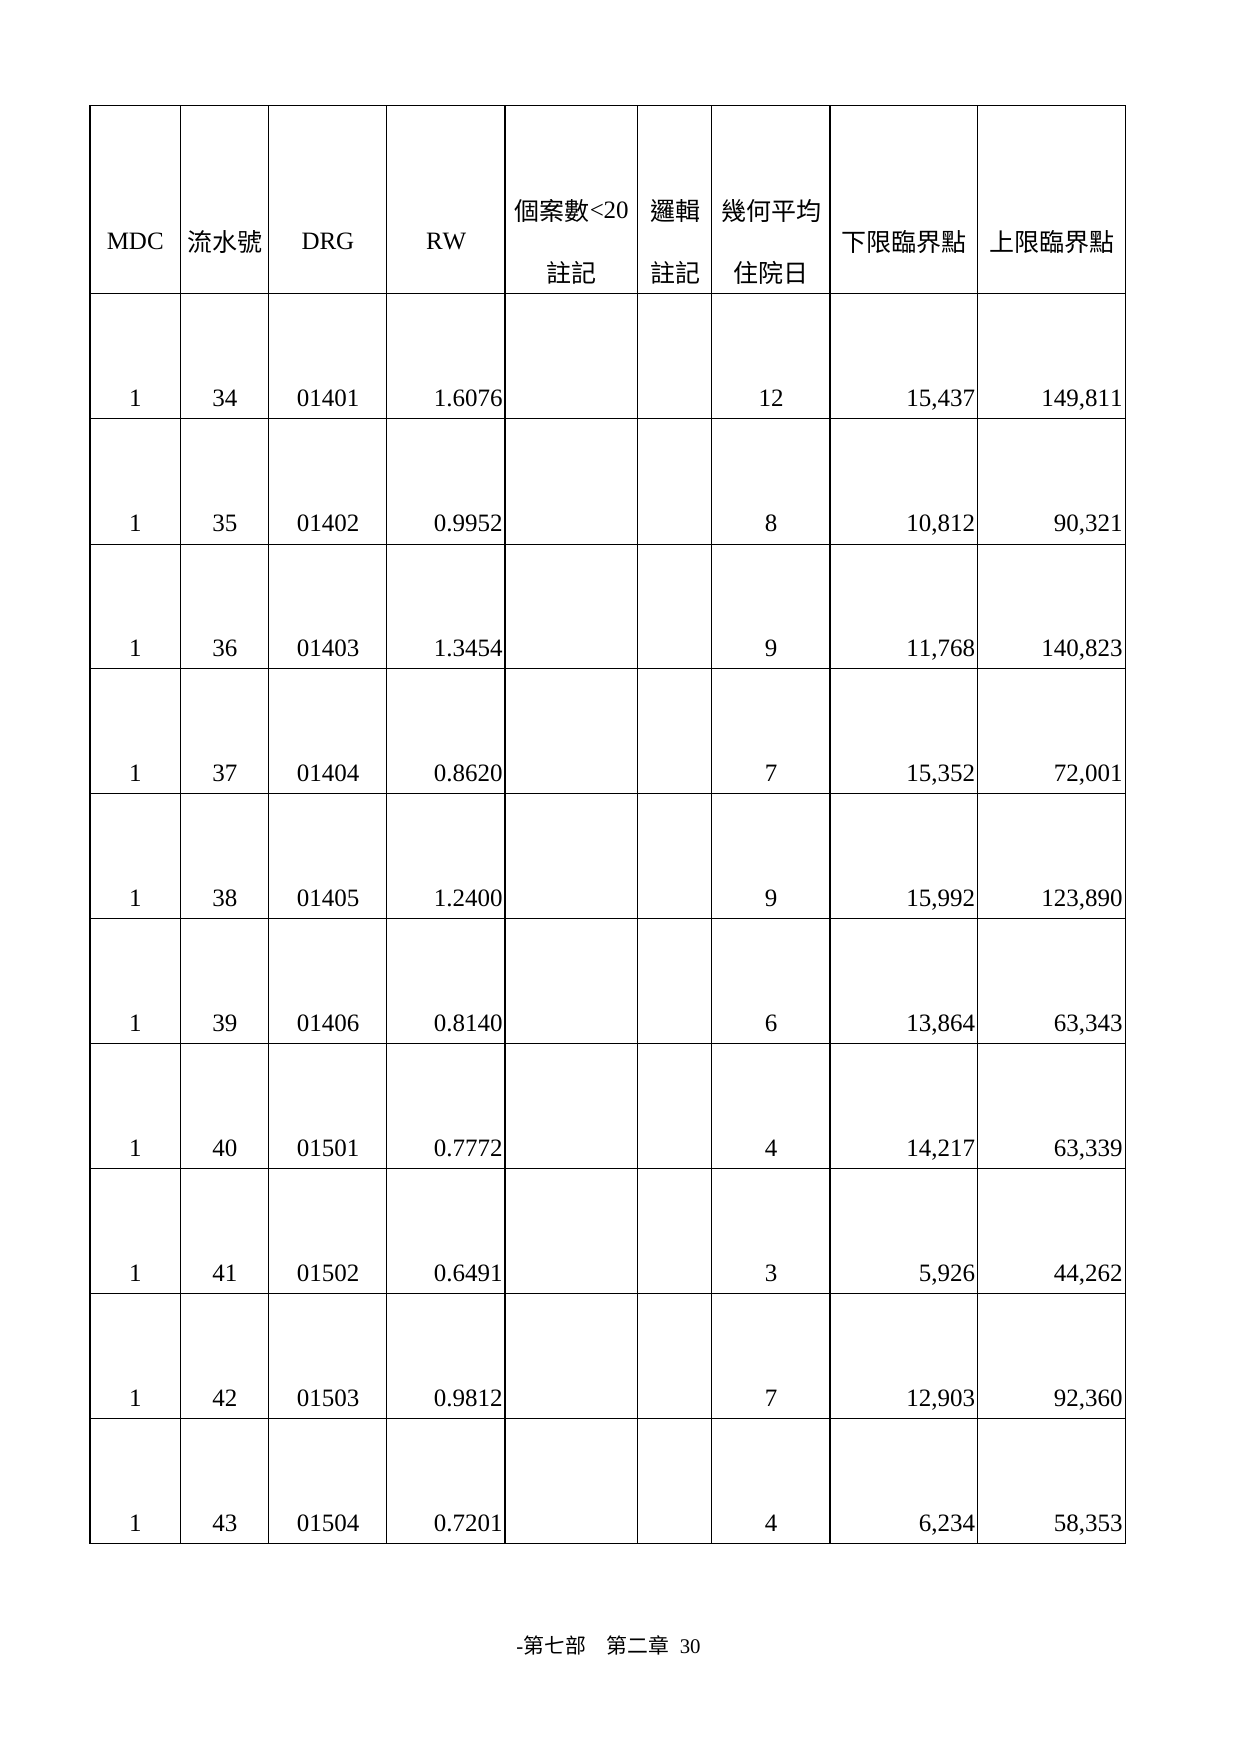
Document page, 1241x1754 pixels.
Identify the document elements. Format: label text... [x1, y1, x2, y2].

table_cell [638, 1044, 711, 1168]
table_cell 63,343 [978, 919, 1125, 1043]
table_cell [506, 1419, 637, 1543]
table_cell 4 [712, 1044, 829, 1168]
table_cell 01402 [269, 419, 386, 543]
table_cell 1 [91, 1294, 180, 1418]
table_cell 38 [181, 794, 268, 918]
table_cell 1.6076 [387, 294, 504, 418]
table_header 下限臨界點 [831, 106, 977, 293]
table_cell [638, 294, 711, 418]
table_cell 9 [712, 545, 829, 668]
table_cell [638, 1169, 711, 1293]
table_cell [506, 1169, 637, 1293]
table_header 幾何平均住院日 [712, 106, 829, 293]
table_cell 0.8140 [387, 919, 504, 1043]
table_cell 01401 [269, 294, 386, 418]
table_cell [506, 1294, 637, 1418]
table_cell 1 [91, 419, 180, 543]
table_cell 13,864 [831, 919, 977, 1043]
table_header 上限臨界點 [978, 106, 1125, 293]
table_cell 0.7772 [387, 1044, 504, 1168]
table_cell 01406 [269, 919, 386, 1043]
table_cell 0.6491 [387, 1169, 504, 1293]
table_cell 0.8620 [387, 669, 504, 793]
table_cell 14,217 [831, 1044, 977, 1168]
table_cell [638, 794, 711, 918]
table_cell 0.9812 [387, 1294, 504, 1418]
table_cell 72,001 [978, 669, 1125, 793]
table_cell 01502 [269, 1169, 386, 1293]
table_cell 15,437 [831, 294, 977, 418]
table_cell 1.3454 [387, 545, 504, 668]
table_cell 149,811 [978, 294, 1125, 418]
table_cell [506, 794, 637, 918]
table_cell 123,890 [978, 794, 1125, 918]
table_cell 6 [712, 919, 829, 1043]
table_cell 11,768 [831, 545, 977, 668]
table_cell 1 [91, 669, 180, 793]
table_cell 15,352 [831, 669, 977, 793]
table_cell 37 [181, 669, 268, 793]
table_cell 0.9952 [387, 419, 504, 543]
table_header DRG [269, 106, 386, 293]
table_cell 42 [181, 1294, 268, 1418]
table_cell 12 [712, 294, 829, 418]
table_cell 40 [181, 1044, 268, 1168]
table_cell 1 [91, 919, 180, 1043]
table_header MDC [91, 106, 180, 293]
table_cell 6,234 [831, 1419, 977, 1543]
table_cell 01404 [269, 669, 386, 793]
table_cell 01504 [269, 1419, 386, 1543]
table_cell [506, 419, 637, 543]
table_header 流水號 [181, 106, 268, 293]
table_cell 1.2400 [387, 794, 504, 918]
table_cell 35 [181, 419, 268, 543]
table_cell 36 [181, 545, 268, 668]
table_cell 1 [91, 1419, 180, 1543]
table_cell 10,812 [831, 419, 977, 543]
table_cell [506, 919, 637, 1043]
table_cell [506, 294, 637, 418]
table_cell 01405 [269, 794, 386, 918]
table_cell 34 [181, 294, 268, 418]
table_cell [638, 1419, 711, 1543]
table_cell 41 [181, 1169, 268, 1293]
table_cell 9 [712, 794, 829, 918]
table_cell 39 [181, 919, 268, 1043]
table_cell 44,262 [978, 1169, 1125, 1293]
table_cell 58,353 [978, 1419, 1125, 1543]
table_cell 5,926 [831, 1169, 977, 1293]
table_cell 7 [712, 669, 829, 793]
table_cell 8 [712, 419, 829, 543]
table_cell 01403 [269, 545, 386, 668]
table_cell 1 [91, 794, 180, 918]
table_cell 01501 [269, 1044, 386, 1168]
table_cell 1 [91, 1044, 180, 1168]
table_cell [638, 669, 711, 793]
table_cell 1 [91, 545, 180, 668]
table_cell [638, 419, 711, 543]
table_cell [506, 1044, 637, 1168]
table_cell 43 [181, 1419, 268, 1543]
table_cell 01503 [269, 1294, 386, 1418]
table_cell 15,992 [831, 794, 977, 918]
table_cell [638, 1294, 711, 1418]
table_cell [638, 545, 711, 668]
table_cell [638, 919, 711, 1043]
table_cell 7 [712, 1294, 829, 1418]
table_cell 92,360 [978, 1294, 1125, 1418]
table_cell 140,823 [978, 545, 1125, 668]
table_cell 12,903 [831, 1294, 977, 1418]
table_cell 3 [712, 1169, 829, 1293]
table_header RW [387, 106, 504, 293]
table_cell 90,321 [978, 419, 1125, 543]
table_cell 63,339 [978, 1044, 1125, 1168]
table_cell [506, 669, 637, 793]
table_header 邏輯註記 [638, 106, 711, 293]
table_cell 4 [712, 1419, 829, 1543]
table_cell [506, 545, 637, 668]
table_cell 0.7201 [387, 1419, 504, 1543]
table_header 個案數<20註記 [506, 106, 637, 293]
table_cell 1 [91, 294, 180, 418]
table_cell 1 [91, 1169, 180, 1293]
